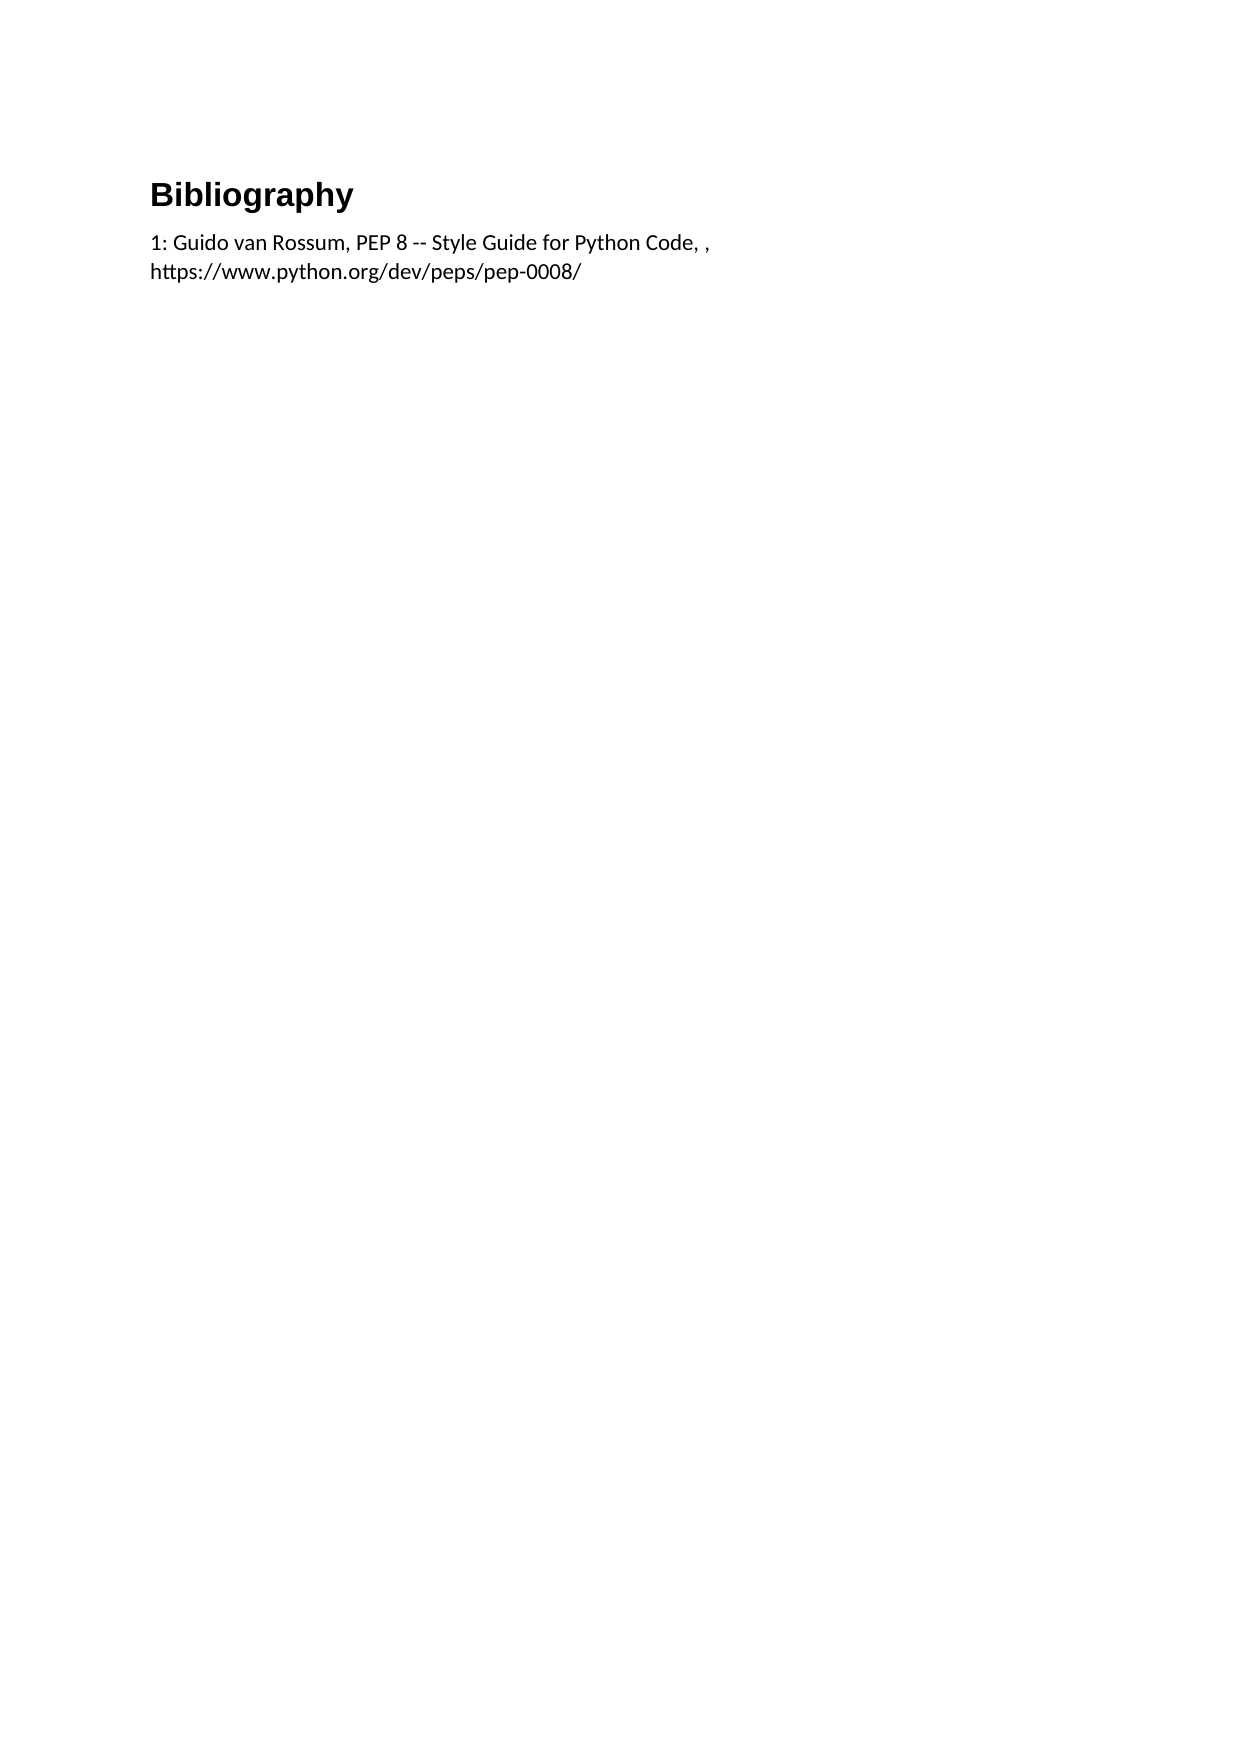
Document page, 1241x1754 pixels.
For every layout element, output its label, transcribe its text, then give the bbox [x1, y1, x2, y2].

subtitle Bibliography [150, 175, 1090, 213]
text 1: Guido van Rossum, PEP 8 -- Style Guide for Python Code, , https://www.python.org/dev/peps/pep-0008/ [150, 228, 1090, 285]
